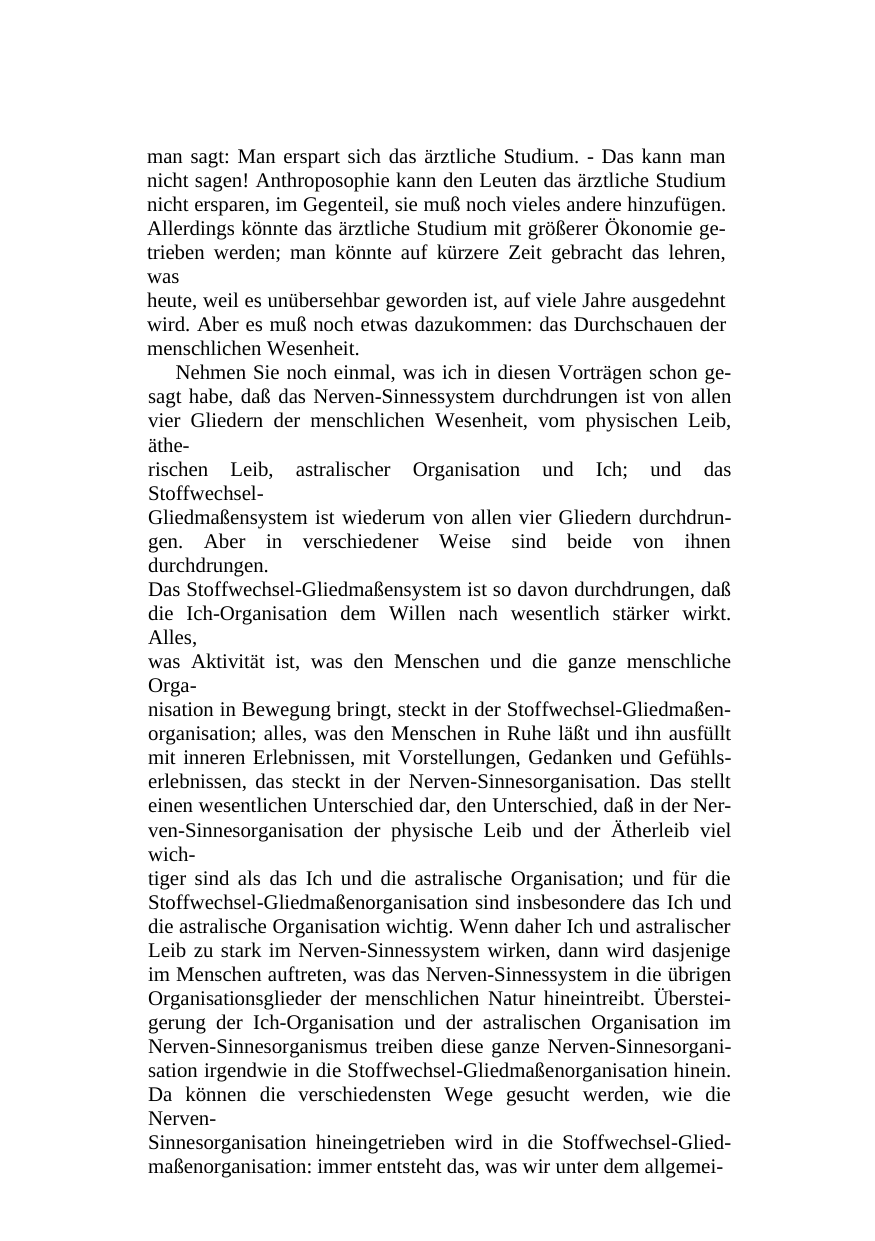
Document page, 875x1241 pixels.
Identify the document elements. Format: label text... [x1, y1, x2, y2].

text Nehmen Sie noch einmal, was ich in diesen Vorträgen schon ge- sagt habe, daß das Nerven-Sinnessystem durchdrungen ist von allen vier Gliedern der menschlichen Wesenheit, vom physischen Leib, äthe- rischen Leib, astralischer Organisation und Ich; und das Stoffwechsel- Gliedmaßensystem ist wiederum von allen vier Gliedern durchdrun- gen. Aber in verschiedener Weise sind beide von ihnen durchdrungen. Das Stoffwechsel-Gliedmaßensystem ist so davon durchdrungen, daß die Ich-Organisation dem Willen nach wesentlich stärker wirkt. Alles, was Aktivität ist, was den Menschen und die ganze menschliche Orga- nisation in Bewegung bringt, steckt in der Stoffwechsel-Gliedmaßen- organisation; alles, was den Menschen in Ruhe läßt und ihn ausfüllt mit inneren Erlebnissen, mit Vorstellungen, Gedanken und Gefühls- erlebnissen, das steckt in der Nerven-Sinnesorganisation. Das stellt einen wesentlichen Unterschied dar, den Unterschied, daß in der Ner- ven-Sinnesorganisation der physische Leib und der Ätherleib viel wich- tiger sind als das Ich und die astralische Organisation; und für die Stoffwechsel-Gliedmaßenorganisation sind insbesondere das Ich und die astralische Organisation wichtig. Wenn daher Ich und astralischer Leib zu stark im Nerven-Sinnessystem wirken, dann wird dasjenige im Menschen auftreten, was das Nerven-Sinnessystem in die übrigen Organisationsglieder der menschlichen Natur hineintreibt. Überstei- gerung der Ich-Organisation und der astralischen Organisation im Nerven-Sinnesorganismus treiben diese ganze Nerven-Sinnesorgani- sation irgendwie in die Stoffwechsel-Gliedmaßenorganisation hinein. Da können die verschiedensten Wege gesucht werden, wie die Nerven- Sinnesorganisation hineingetrieben wird in die Stoffwechsel-Glied- maßenorganisation: immer entsteht das, was wir unter dem allgemei- [148, 360, 732, 1178]
text man sagt: Man erspart sich das ärztliche Studium. - Das kann man nicht sagen! Anthroposophie kann den Leuten das ärztliche Studium nicht ersparen, im Gegenteil, sie muß noch vieles andere hinzufügen. Allerdings könnte das ärztliche Studium mit größerer Ökonomie ge- trieben werden; man könnte auf kürzere Zeit gebracht das lehren, was heute, weil es unübersehbar geworden ist, auf viele Jahre ausgedehnt wird. Aber es muß noch etwas dazukommen: das Durchschauen der menschlichen Wesenheit. [147, 144, 727, 360]
